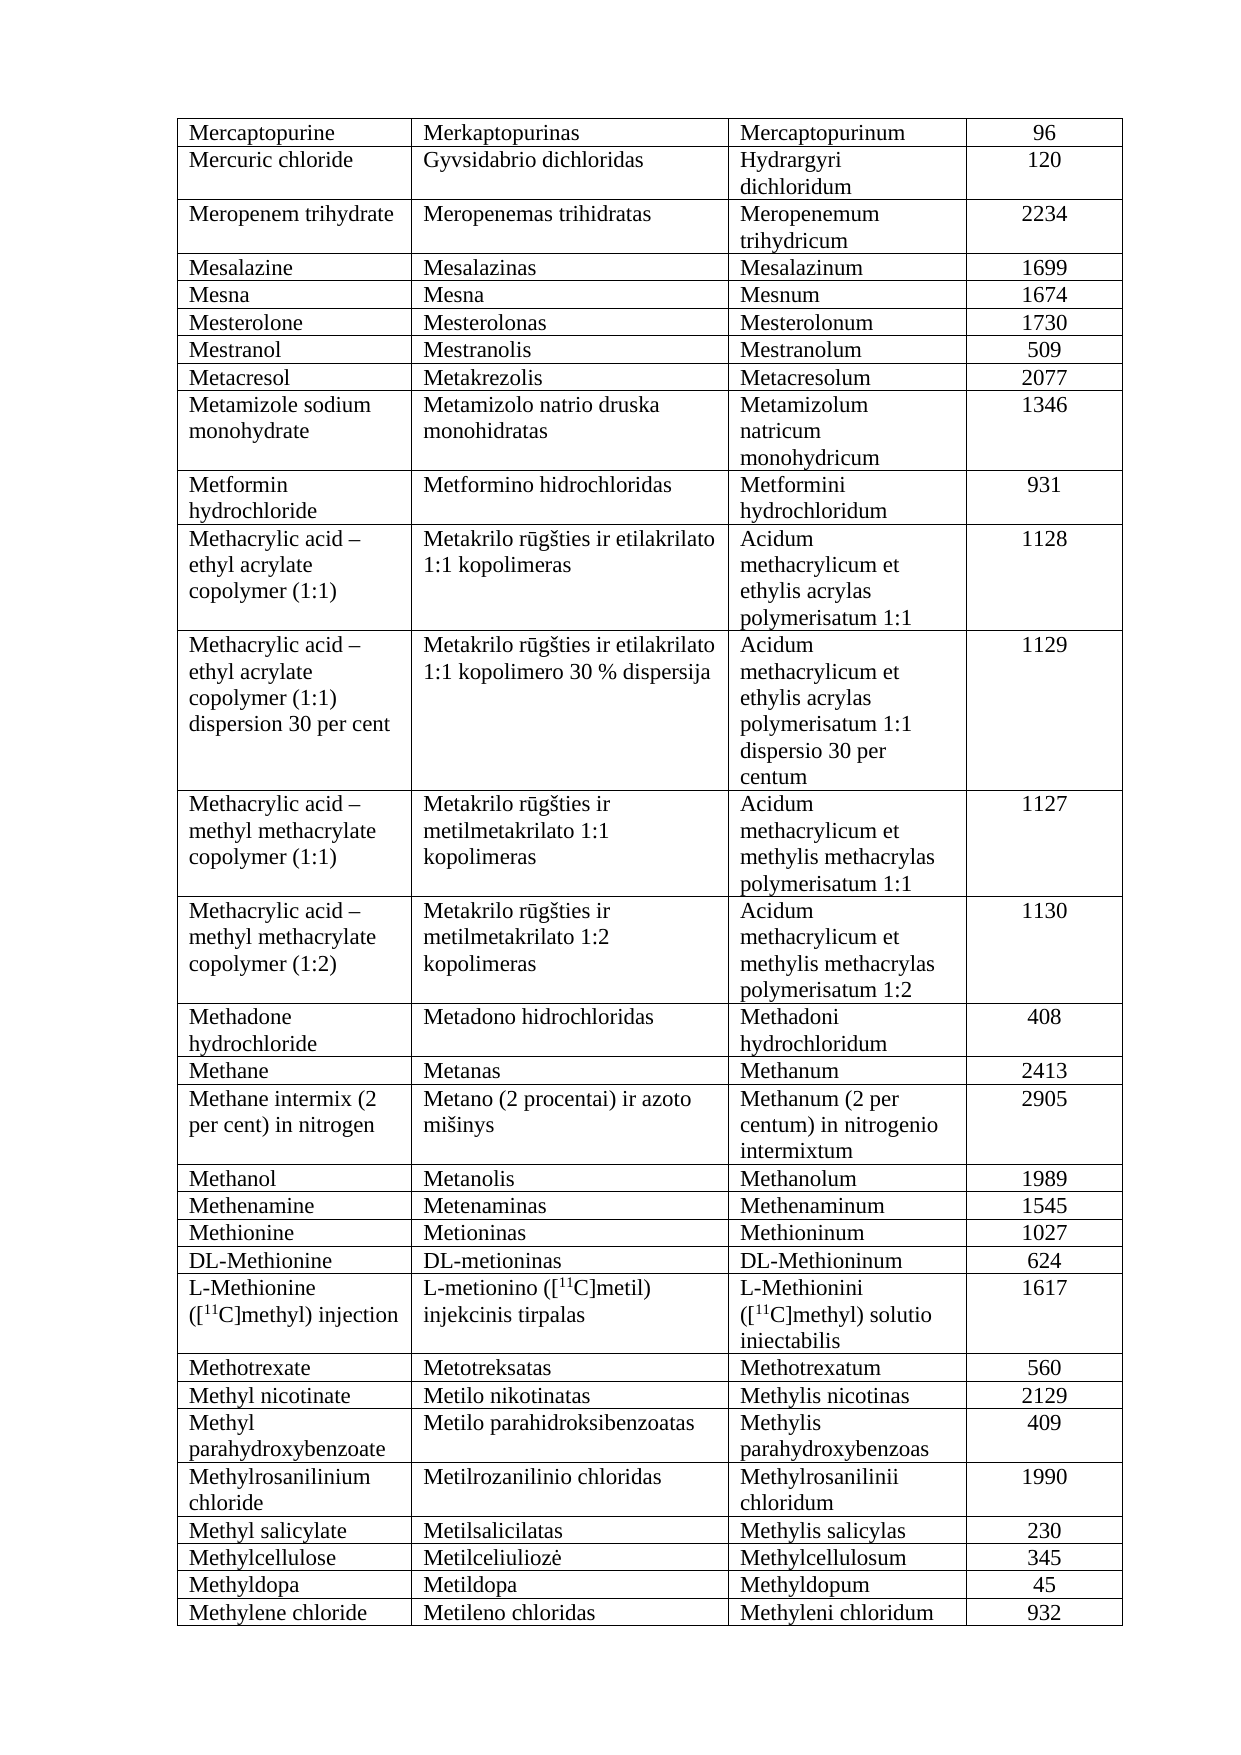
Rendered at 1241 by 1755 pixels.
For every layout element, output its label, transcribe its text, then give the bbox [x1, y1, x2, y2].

table_cell Methionine [178, 1220, 411, 1246]
table_cell Metacresolum [729, 364, 966, 390]
table_cell 1129 [967, 631, 1122, 789]
table_cell 931 [967, 471, 1122, 524]
table_cell Methyleni chloridum [729, 1599, 966, 1625]
table_cell Metildopa [412, 1571, 728, 1598]
table_cell Metanolis [412, 1165, 728, 1191]
table_cell Metotreksatas [412, 1354, 728, 1381]
table_cell Methane [178, 1057, 411, 1083]
table_cell Gyvsidabrio dichloridas [412, 147, 728, 199]
table_cell Methacrylic acid – ethyl acrylate copolymer (1:1) [178, 525, 411, 630]
table_cell Meropenemas trihidratas [412, 200, 728, 253]
table_cell Metamizole sodium monohydrate [178, 391, 411, 470]
table_cell Methanol [178, 1165, 411, 1191]
table_cell Methylis nicotinas [729, 1382, 966, 1408]
table_cell Methotrexate [178, 1354, 411, 1381]
table_cell Metakrilo rūgšties ir etilakrilato 1:1 kopolimeras [412, 525, 728, 630]
table_cell Methenaminum [729, 1192, 966, 1218]
table_cell Methanum [729, 1057, 966, 1083]
table_cell Mercaptopurinum [729, 119, 966, 146]
table_cell 408 [967, 1004, 1122, 1056]
table_cell Metenaminas [412, 1192, 728, 1218]
table_cell Metakrezolis [412, 364, 728, 390]
table_cell Mesalazinum [729, 254, 966, 280]
table_cell Metformino hidrochloridas [412, 471, 728, 524]
table_cell 509 [967, 336, 1122, 363]
table_cell Meropenem trihydrate [178, 200, 411, 253]
table_cell Methanum (2 per centum) in nitrogenio intermixtum [729, 1085, 966, 1164]
table_cell 2413 [967, 1057, 1122, 1083]
table_cell Metformini hydrochloridum [729, 471, 966, 524]
table_cell 1346 [967, 391, 1122, 470]
table_cell Mesterolonum [729, 309, 966, 335]
table_cell 560 [967, 1354, 1122, 1381]
table_cell Methylis parahydroxybenzoas [729, 1409, 966, 1462]
table_cell Merkaptopurinas [412, 119, 728, 146]
table_cell Acidum methacrylicum et methylis methacrylas polymerisatum 1:2 [729, 897, 966, 1002]
table_cell Mesna [412, 281, 728, 308]
table_cell Acidum methacrylicum et ethylis acrylas polymerisatum 1:1 [729, 525, 966, 630]
table_cell 120 [967, 147, 1122, 199]
table_cell L-Methionine ([11C]methyl) injection [178, 1274, 411, 1353]
table_cell 2905 [967, 1085, 1122, 1164]
table_cell Mesterolonas [412, 309, 728, 335]
table_cell Methyl nicotinate [178, 1382, 411, 1408]
table_cell Methotrexatum [729, 1354, 966, 1381]
table_cell 1730 [967, 309, 1122, 335]
table_cell Metakrilo rūgšties ir etilakrilato 1:1 kopolimero 30 % dispersija [412, 631, 728, 789]
table_cell Methacrylic acid – ethyl acrylate copolymer (1:1) dispersion 30 per cent [178, 631, 411, 789]
table_cell Mesna [178, 281, 411, 308]
table_cell Metakrilo rūgšties ir metilmetakrilato 1:2 kopolimeras [412, 897, 728, 1002]
table_cell Methadone hydrochloride [178, 1004, 411, 1056]
table_cell Methanolum [729, 1165, 966, 1191]
table_cell Metamizolo natrio druska monohidratas [412, 391, 728, 470]
table_cell Mestranol [178, 336, 411, 363]
table_cell Metilo parahidroksibenzoatas [412, 1409, 728, 1462]
table_cell Mestranolum [729, 336, 966, 363]
table_cell Metamizolum natricum monohydricum [729, 391, 966, 470]
table_cell Methadoni hydrochloridum [729, 1004, 966, 1056]
table_cell Methylis salicylas [729, 1517, 966, 1543]
table_cell Mesterolone [178, 309, 411, 335]
table_cell 1989 [967, 1165, 1122, 1191]
table_cell Metformin hydrochloride [178, 471, 411, 524]
table_cell Methioninum [729, 1220, 966, 1246]
table_cell 2077 [967, 364, 1122, 390]
table_cell 409 [967, 1409, 1122, 1462]
table_cell 1674 [967, 281, 1122, 308]
table_cell Mestranolis [412, 336, 728, 363]
table_cell Metilsalicilatas [412, 1517, 728, 1543]
table_cell Methacrylic acid – methyl methacrylate copolymer (1:2) [178, 897, 411, 1002]
table_cell Mesalazinas [412, 254, 728, 280]
table_cell Metileno chloridas [412, 1599, 728, 1625]
table_cell Methyl salicylate [178, 1517, 411, 1543]
table_cell Hydrargyri dichloridum [729, 147, 966, 199]
table_cell Acidum methacrylicum et ethylis acrylas polymerisatum 1:1 dispersio 30 per centum [729, 631, 966, 789]
table_cell Metioninas [412, 1220, 728, 1246]
table_cell L-metionino ([11C]metil) injekcinis tirpalas [412, 1274, 728, 1353]
table_cell 1617 [967, 1274, 1122, 1353]
table_cell Methylrosanilinium chloride [178, 1463, 411, 1516]
table_cell Methyldopa [178, 1571, 411, 1598]
table_cell DL-Methionine [178, 1247, 411, 1273]
table_cell Mercuric chloride [178, 147, 411, 199]
table_cell 1699 [967, 254, 1122, 280]
table_cell Mesnum [729, 281, 966, 308]
table_cell Metilceliuliozė [412, 1544, 728, 1570]
table_cell 1128 [967, 525, 1122, 630]
table_cell 1990 [967, 1463, 1122, 1516]
table_cell 230 [967, 1517, 1122, 1543]
table_cell 45 [967, 1571, 1122, 1598]
table_cell Methylcellulosum [729, 1544, 966, 1570]
table_cell Metakrilo rūgšties ir metilmetakrilato 1:1 kopolimeras [412, 791, 728, 896]
table_cell Methyl parahydroxybenzoate [178, 1409, 411, 1462]
table_cell Metilo nikotinatas [412, 1382, 728, 1408]
table_cell Meropenemum trihydricum [729, 200, 966, 253]
table_cell 2129 [967, 1382, 1122, 1408]
table_cell 1130 [967, 897, 1122, 1002]
table_cell Metanas [412, 1057, 728, 1083]
table_cell Methane intermix (2 per cent) in nitrogen [178, 1085, 411, 1164]
table_cell Metilrozanilinio chloridas [412, 1463, 728, 1516]
table_cell Acidum methacrylicum et methylis methacrylas polymerisatum 1:1 [729, 791, 966, 896]
table_cell Metacresol [178, 364, 411, 390]
table_cell Methylene chloride [178, 1599, 411, 1625]
table_cell 1027 [967, 1220, 1122, 1246]
table_cell Mercaptopurine [178, 119, 411, 146]
table_cell Mesalazine [178, 254, 411, 280]
table_cell 1545 [967, 1192, 1122, 1218]
table_cell L-Methionini ([11C]methyl) solutio iniectabilis [729, 1274, 966, 1353]
table_cell DL-metioninas [412, 1247, 728, 1273]
table_cell 96 [967, 119, 1122, 146]
table_cell Methyldopum [729, 1571, 966, 1598]
table_cell 624 [967, 1247, 1122, 1273]
table_cell Methacrylic acid – methyl methacrylate copolymer (1:1) [178, 791, 411, 896]
table_cell Methylcellulose [178, 1544, 411, 1570]
table_cell Methenamine [178, 1192, 411, 1218]
table_cell 2234 [967, 200, 1122, 253]
table_cell 1127 [967, 791, 1122, 896]
table_cell Methylrosanilinii chloridum [729, 1463, 966, 1516]
table_cell 932 [967, 1599, 1122, 1625]
table_cell Metadono hidrochloridas [412, 1004, 728, 1056]
table_cell 345 [967, 1544, 1122, 1570]
table_cell DL-Methioninum [729, 1247, 966, 1273]
table_cell Metano (2 procentai) ir azoto mišinys [412, 1085, 728, 1164]
